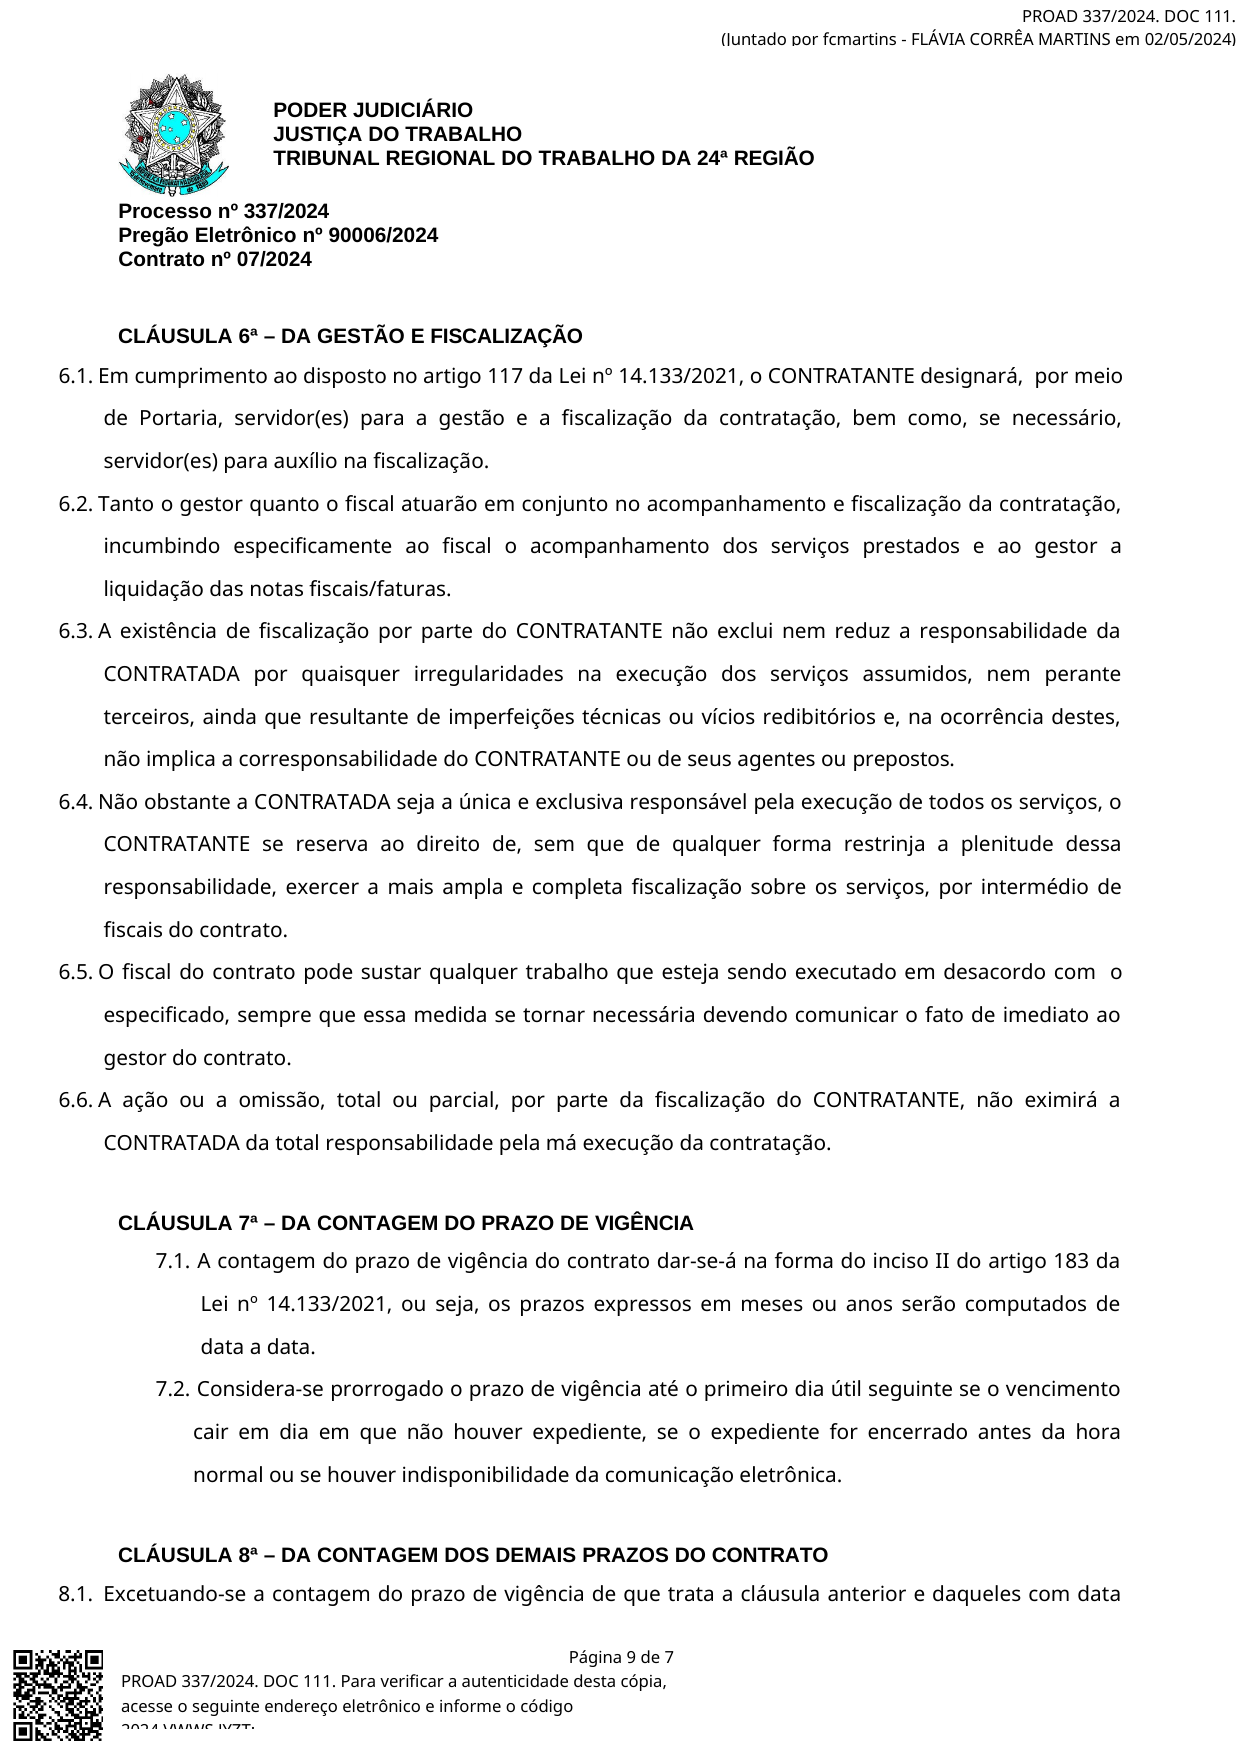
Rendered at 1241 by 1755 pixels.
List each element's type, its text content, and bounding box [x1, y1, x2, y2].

text CLÁUSULA 7ª – DA CONTAGEM DO PRAZO DE VIGÊNCIA [118, 1211, 1241, 1234]
list Tanto o gestor quanto o fiscal atuarão em conjunto no acompanhamento e fiscalização da contratação, incumbindo especificamente ao fiscal o acompanhamento dos serviços prestados e ao gestor a liquidação das notas fiscais/faturas. [58, 489, 1122, 602]
list A ação ou a omissão, total ou parcial, por parte da fiscalização do CONTRATANTE, não eximirá a CONTRATADA da total responsabilidade pela má execução da contratação. [58, 1085, 1123, 1156]
text 7.1. A contagem do prazo de vigência do contrato dar-se-á na forma do inciso II do artigo 183 da Lei nº 14.133/2021, ou seja, os prazos expressos em meses ou anos serão computados de data a data. [155, 1247, 1122, 1360]
list Excetuando-se a contagem do prazo de vigência de que trata a cláusula anterior e daqueles com data [58, 1579, 1122, 1607]
list A existência de fiscalização por parte do CONTRATANTE não exclui nem reduz a responsabilidade da CONTRATADA por quaisquer irregularidades na execução dos serviços assumidos, nem perante terceiros, ainda que resultante de imperfeições técnicas ou vícios redibitórios e, na ocorrência destes, não implica a corresponsabilidade do CONTRATANTE ou de seus agentes ou prepostos. [58, 617, 1123, 773]
text CLÁUSULA 6ª – DA GESTÃO E FISCALIZAÇÃO [118, 324, 1241, 348]
list Em cumprimento ao disposto no artigo 117 da Lei nº 14.133/2021, o CONTRATANTE designará, por meio de Portaria, servidor(es) para a gestão e a fiscalização da contratação, bem como, se necessário, servidor(es) para auxílio na fiscalização. [58, 361, 1123, 474]
text CLÁUSULA 8ª – DA CONTAGEM DOS DEMAIS PRAZOS DO CONTRATO [118, 1543, 1241, 1567]
list O fiscal do contrato pode sustar qualquer trabalho que esteja sendo executado em desacordo com o especificado, sempre que essa medida se tornar necessária devendo comunicar o fato de imediato ao gestor do contrato. [58, 957, 1123, 1071]
text 7.2. Considera-se prorrogado o prazo de vigência até o primeiro dia útil seguinte se o vencimento cair em dia em que não houver expediente, se o expediente for encerrado antes da hora normal ou se houver indisponibilidade da comunicação eletrônica. [155, 1374, 1122, 1488]
list Não obstante a CONTRATADA seja a única e exclusiva responsável pela execução de todos os serviços, o CONTRATANTE se reserva ao direito de, sem que de qualquer forma restrinja a plenitude dessa responsabilidade, exercer a mais ampla e completa fiscalização sobre os serviços, por intermédio de fiscais do contrato. [58, 787, 1123, 943]
